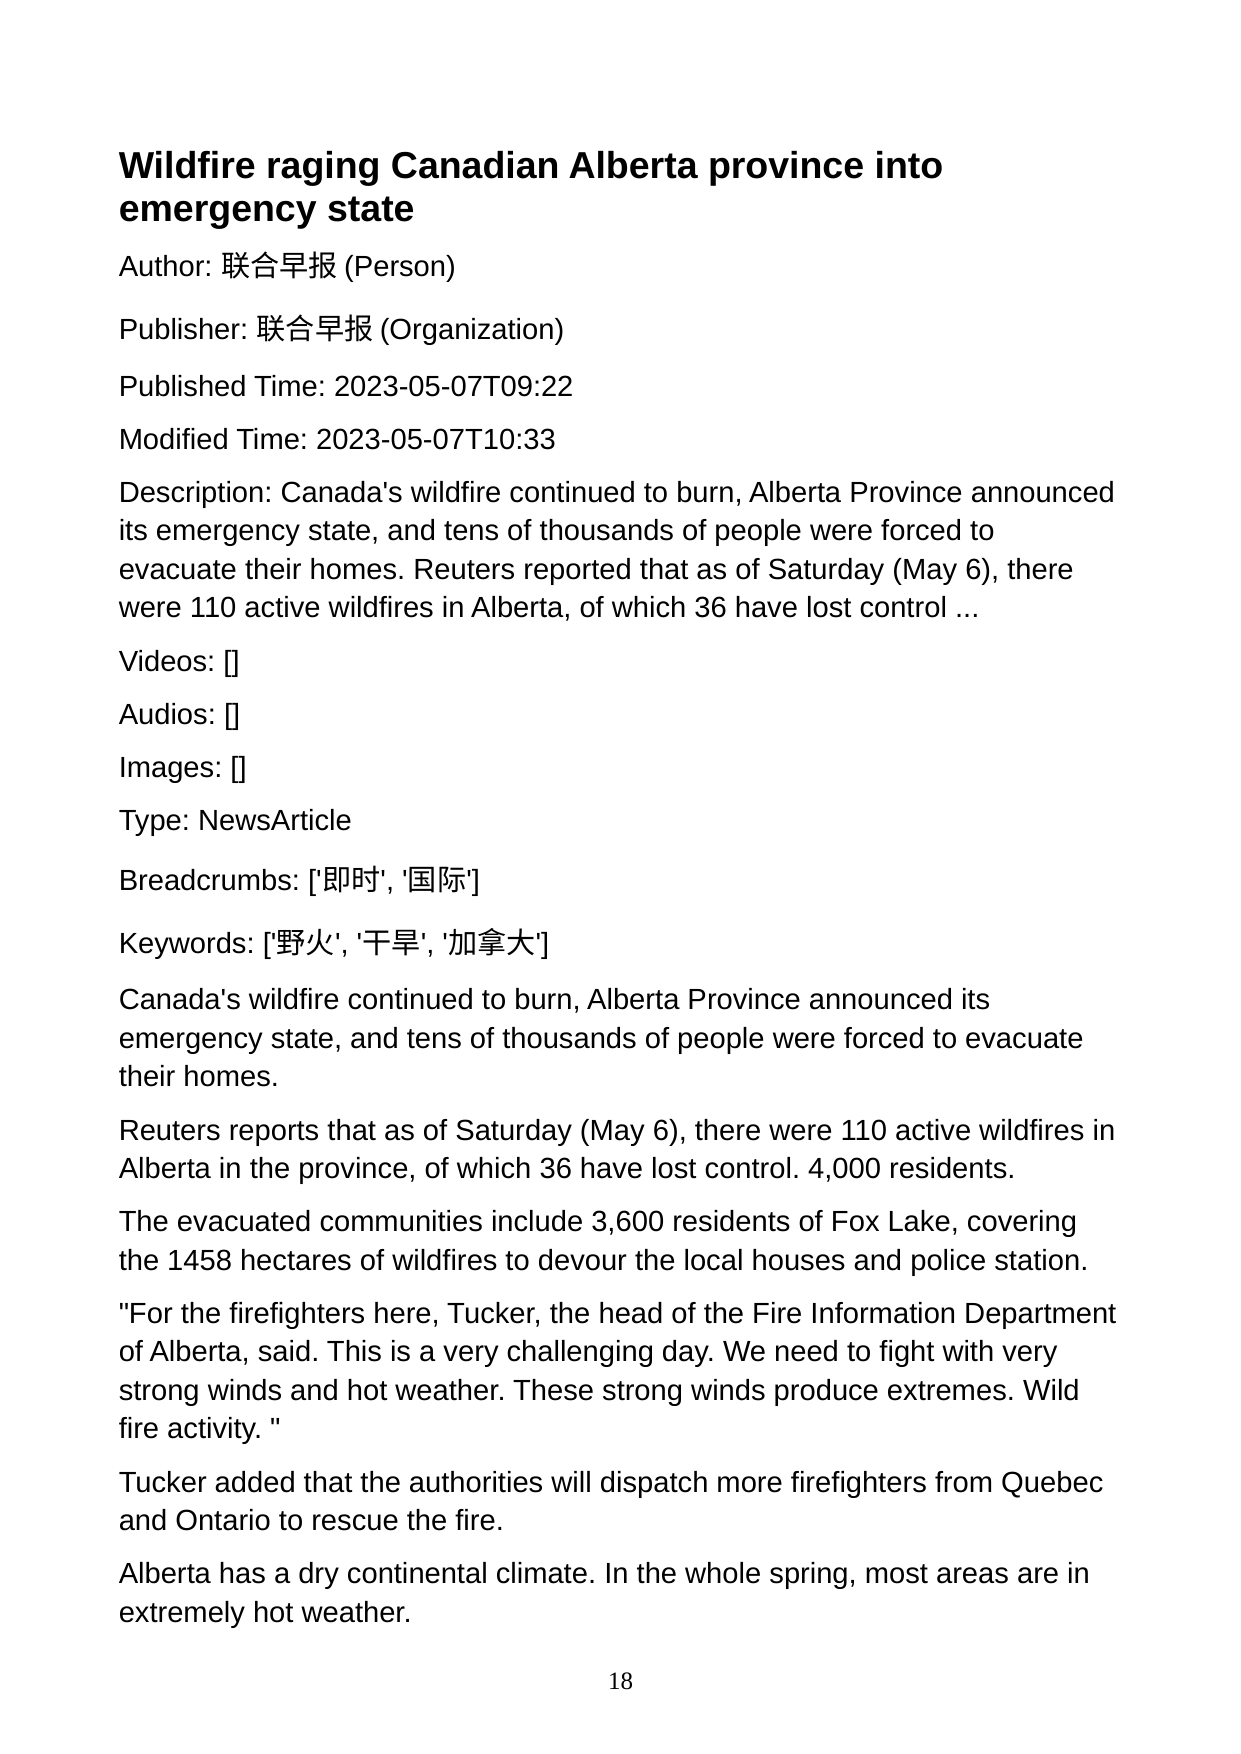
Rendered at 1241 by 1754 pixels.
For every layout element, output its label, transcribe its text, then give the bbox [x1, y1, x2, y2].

text Videos: [] [118, 643, 1122, 677]
text Author: 联合早报 (Person) [118, 242, 1122, 284]
text Reuters reports that as of Saturday (May 6), there were 110 active wildfires in Alberta in the province, of which 36 have lost control. 4,000 residents. [118, 1112, 1122, 1184]
text Type: NewsArticle [118, 803, 1122, 836]
text Tucker added that the authorities will dispatch more firefighters from Quebec and Ontario to rescue the fire. [118, 1464, 1122, 1537]
text Breadcrumbs: ['即时', '国际'] [118, 856, 1122, 898]
text Alberta has a dry continental climate. In the whole spring, most areas are in extremely hot weather. [118, 1556, 1122, 1628]
text Images: [] [118, 750, 1122, 783]
text Audios: [] [118, 697, 1122, 730]
text Publisher: 联合早报 (Organization) [118, 305, 1122, 348]
subtitle Wildfire raging Canadian Alberta province into emergency state [118, 143, 1122, 230]
text Description: Canada's wildfire continued to burn, Alberta Province announced its emergency state, and tens of thousands of people were forced to evacuate their homes. Reuters reported that as of Saturday (May 6), there were 110 active wildfires in Alberta, of which 36 have lost control ... [118, 475, 1122, 624]
text Published Time: 2023-05-07T09:22 [118, 368, 1122, 402]
text Canada's wildfire continued to burn, Alberta Province announced its emergency state, and tens of thousands of people were forced to evacuate their homes. [118, 982, 1122, 1093]
text Modified Time: 2023-05-07T10:33 [118, 422, 1122, 455]
text The evacuated communities include 3,600 residents of Fox Lake, covering the 1458 hectares of wildfires to devour the local houses and police station. [118, 1204, 1122, 1276]
text Keywords: ['野火', '干旱', '加拿大'] [118, 919, 1122, 961]
text "For the firefighters here, Tucker, the head of the Fire Information Department of Alberta, said. This is a very challenging day. We need to fight with very strong winds and hot weather. These strong winds produce extremes. Wild fire activity. " [118, 1296, 1122, 1445]
